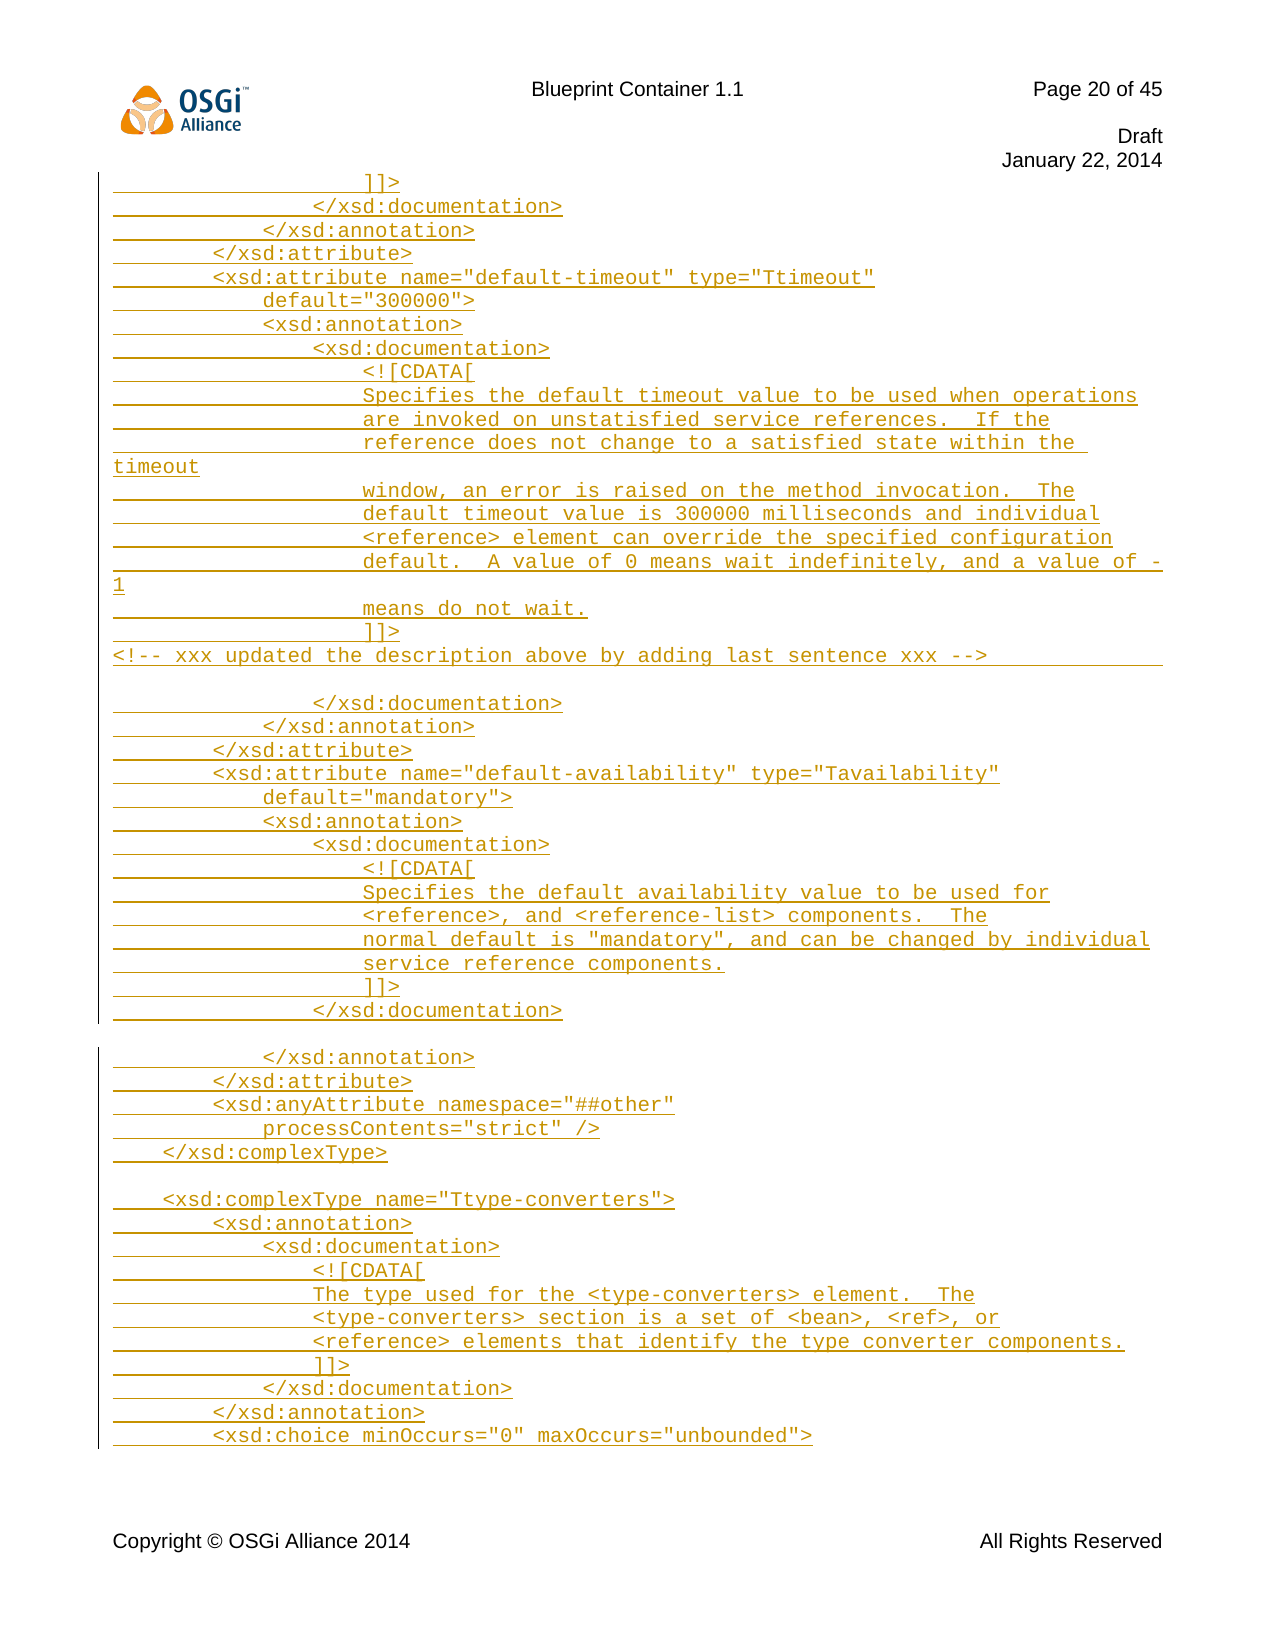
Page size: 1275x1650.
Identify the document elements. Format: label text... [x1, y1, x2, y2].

text </xsd:documentation> </xsd:annotation> </xsd:attribute> <xsd:attribute name="default-availability" type="Tavailability" default="mandatory"> <xsd:annotation> <xsd:documentation> <![CDATA[ Specifies the default availability value to be used for <reference>, and <reference-list> components. The normal default is "mandatory", and can be changed by individual service reference components. ]]> </xsd:documentation> [112, 666, 1162, 1047]
text ]]> </xsd:documentation> </xsd:annotation> </xsd:attribute> <xsd:attribute name="default-timeout" type="Ttimeout" default="300000"> <xsd:annotation> <xsd:documentation> <![CDATA[ Specifies the default timeout value to be used when operations are invoked on unstatisfied service references. If the reference does not change to a satisfied state within the timeout window, an error is raised on the method invocation. The default timeout value is 300000 milliseconds and individual <reference> element can override the specified configuration default. A value of 0 means wait indefinitely, and a value of [112, 172, 1162, 570]
text </xsd:annotation> </xsd:attribute> <xsd:anyAttribute namespace="##other" processContents="strict" /> </xsd:complexType> <xsd:complexType name="Ttype-converters"> <xsd:annotation> <xsd:documentation> <![CDATA[ The type used for the <type-converters> element. The <type-converters> section is a set of <bean>, <ref>, or <reference> elements that identify the type converter components. ]]> </xsd:documentation> </xsd:annotation> <xsd:choice minOccurs="0" maxOccurs="unbounded"> [112, 1047, 1162, 1449]
text -1 means do not wait. ]]> <!-- xxx updated the description above by adding last sentence xxx --> [112, 571, 1162, 665]
picture [113, 78, 257, 142]
